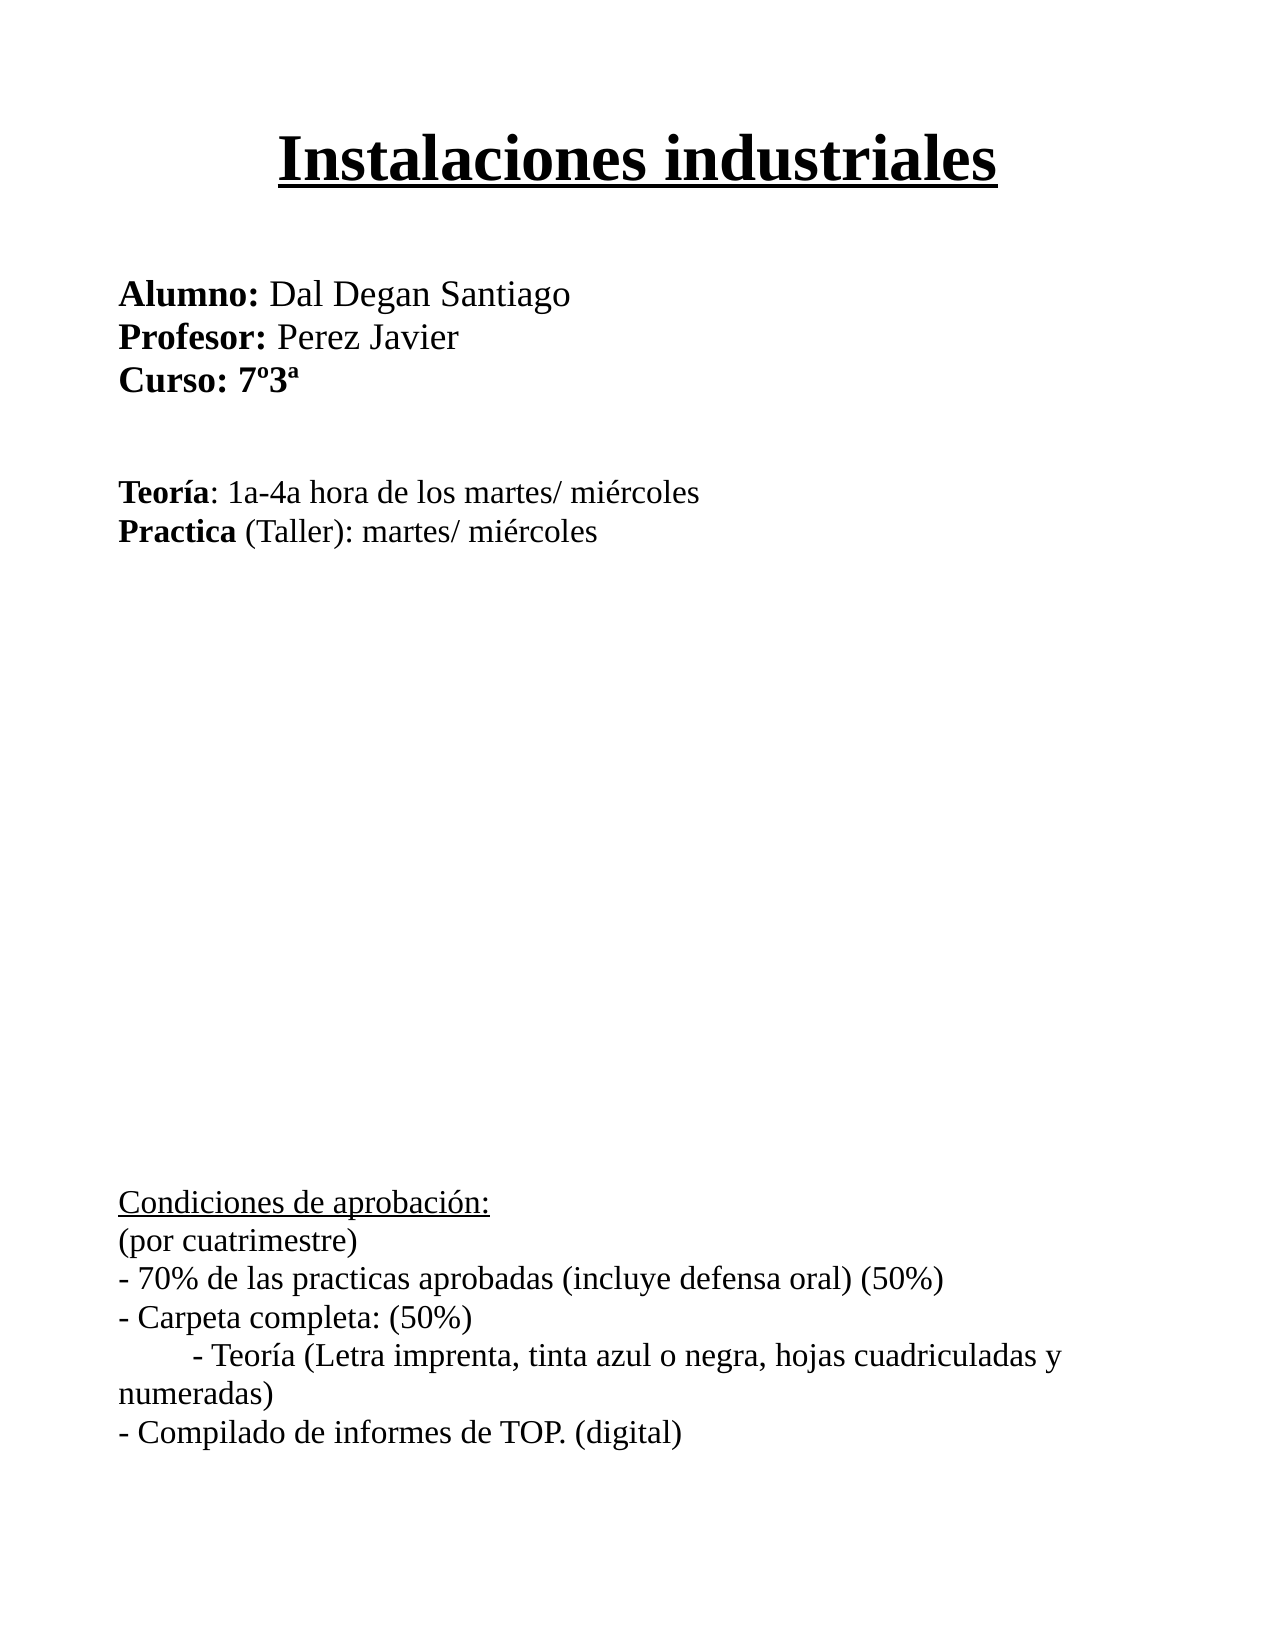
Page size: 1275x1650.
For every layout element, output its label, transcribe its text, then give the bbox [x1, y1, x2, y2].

text - 70% de las practicas aprobadas (incluye defensa oral) (50%) [118, 1258, 1157, 1297]
text Alumno: Dal Degan Santiago [118, 271, 1157, 314]
text Condiciones de aprobación: [118, 1182, 1157, 1220]
text Practica (Taller): martes/ miércoles [118, 511, 1157, 549]
text Instalaciones industriales [118, 118, 1157, 195]
text (por cuatrimestre) [118, 1220, 1157, 1258]
text Teoría: 1a-4a hora de los martes/ miércoles [118, 473, 1157, 511]
text Profesor: Perez Javier [118, 314, 1157, 358]
text - Carpeta completa: (50%) [118, 1297, 1157, 1335]
text - Teoría (Letra imprenta, tinta azul o negra, hojas cuadriculadas y numeradas) [118, 1335, 1157, 1412]
text - Compilado de informes de TOP. (digital) [118, 1412, 1157, 1450]
text Curso: 7º3ª [118, 358, 1157, 401]
